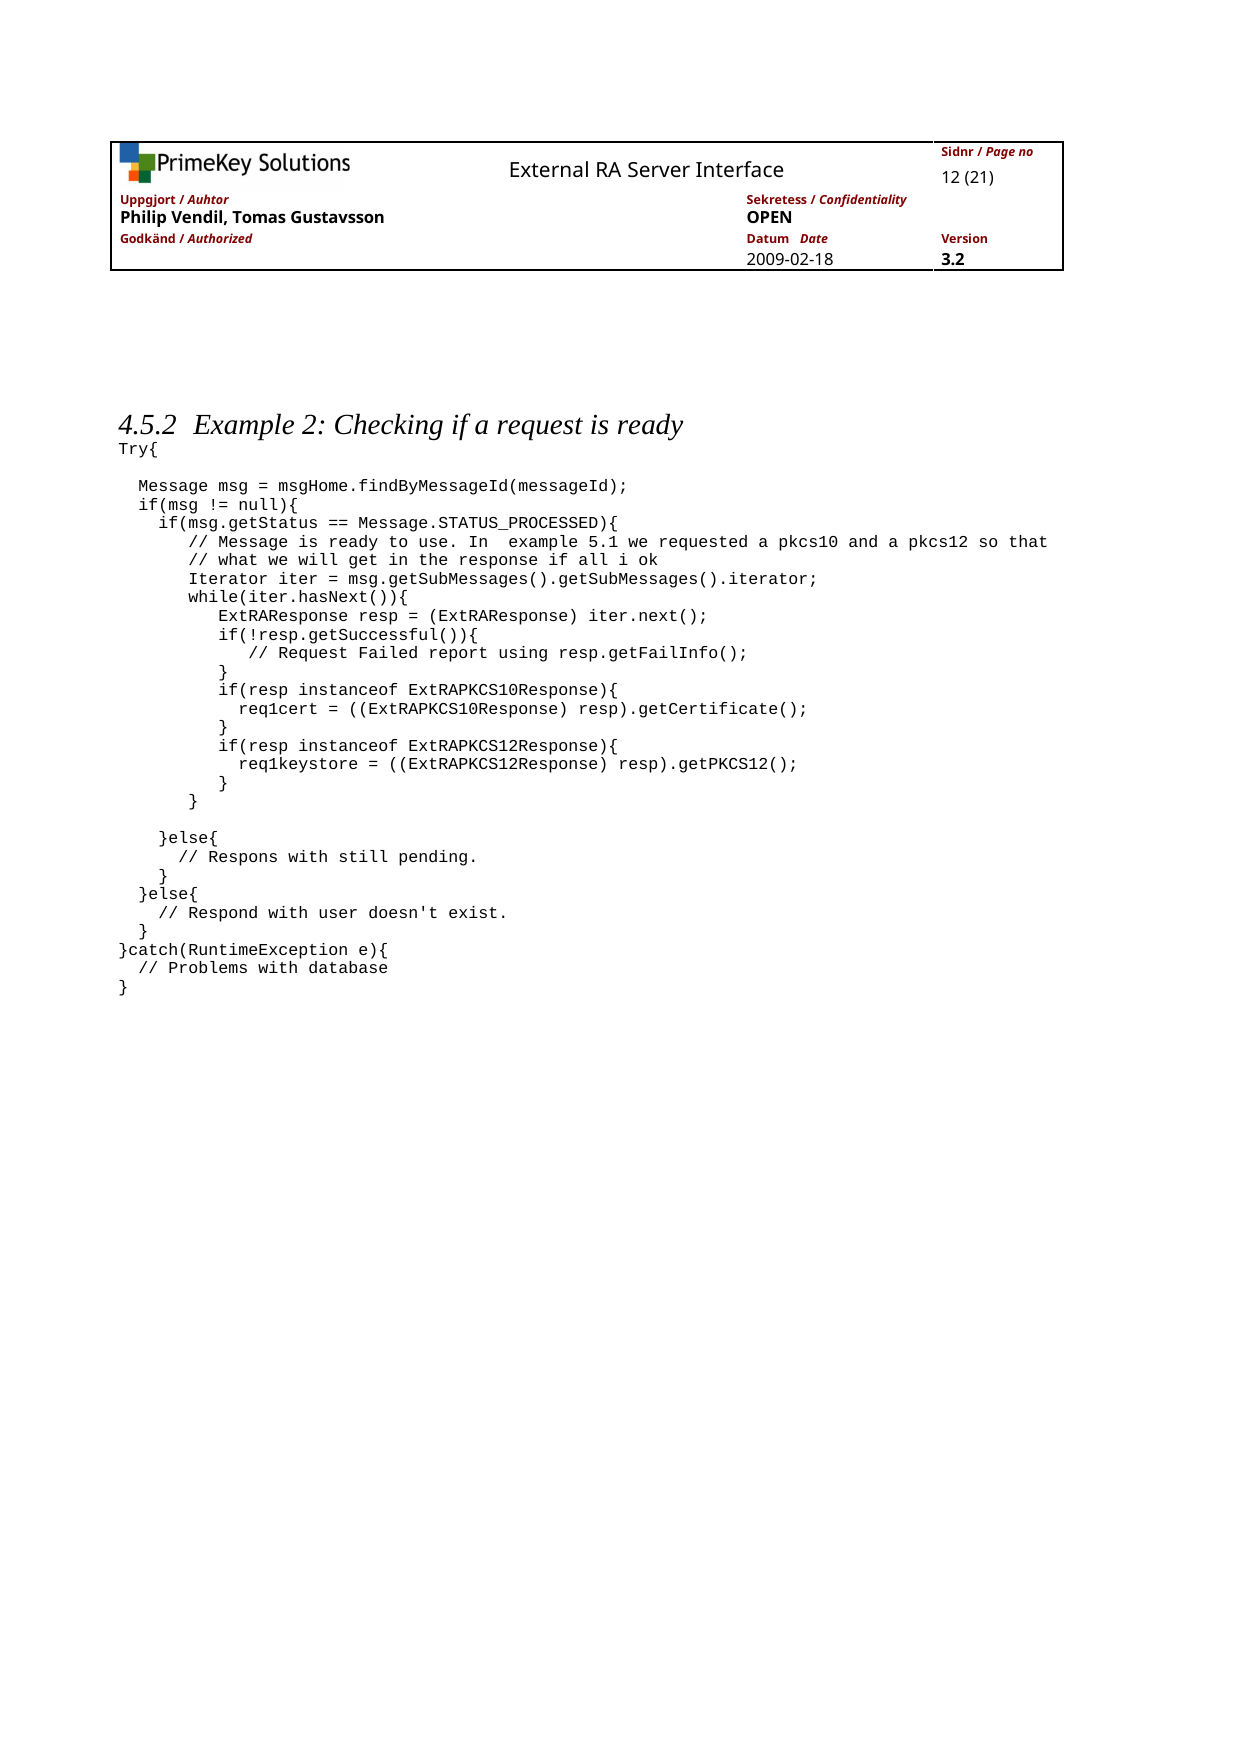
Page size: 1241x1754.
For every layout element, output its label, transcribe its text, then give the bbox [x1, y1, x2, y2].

text if(resp instanceof ExtRAPKCS12Response){ [118, 738, 1122, 756]
text ExtRAResponse resp = (ExtRAResponse) iter.next(); [118, 608, 1122, 626]
text if(!resp.getSuccessful()){ [118, 626, 1122, 645]
text } [118, 719, 1122, 738]
text // Respons with still pending. [118, 849, 1122, 867]
text // Request Failed report using resp.getFailInfo(); [118, 645, 1122, 663]
text if(msg.getStatus == Message.STATUS_PROCESSED){ [118, 515, 1122, 534]
text // what we will get in the response if all i ok [118, 552, 1122, 571]
text while(iter.hasNext()){ [118, 589, 1122, 608]
text if(resp instanceof ExtRAPKCS10Response){ [118, 682, 1122, 701]
text } [118, 663, 1122, 682]
text }else{ [118, 830, 1122, 849]
text // Message is ready to use. In example 5.1 we requested a pkcs10 and a pkcs12 so that [118, 534, 1122, 552]
text }catch(RuntimeException e){ [118, 942, 1122, 960]
text }else{ [118, 886, 1122, 904]
text } [118, 979, 1122, 997]
text } [118, 867, 1122, 886]
text req1keystore = ((ExtRAPKCS12Response) resp).getPKCS12(); [118, 756, 1122, 775]
subtitle Example 2: Checking if a request is ready [118, 408, 1122, 441]
text Message msg = msgHome.findByMessageId(messageId); [118, 478, 1122, 497]
text } [118, 923, 1122, 942]
text Iterator iter = msg.getSubMessages().getSubMessages().iterator; [118, 571, 1122, 589]
text // Respond with user doesn't exist. [118, 904, 1122, 923]
text if(msg != null){ [118, 497, 1122, 515]
text // Problems with database [118, 960, 1122, 979]
text Try{ [118, 441, 1122, 459]
text req1cert = ((ExtRAPKCS10Response) resp).getCertificate(); [118, 701, 1122, 719]
text } [118, 775, 1122, 793]
text } [118, 793, 1122, 812]
